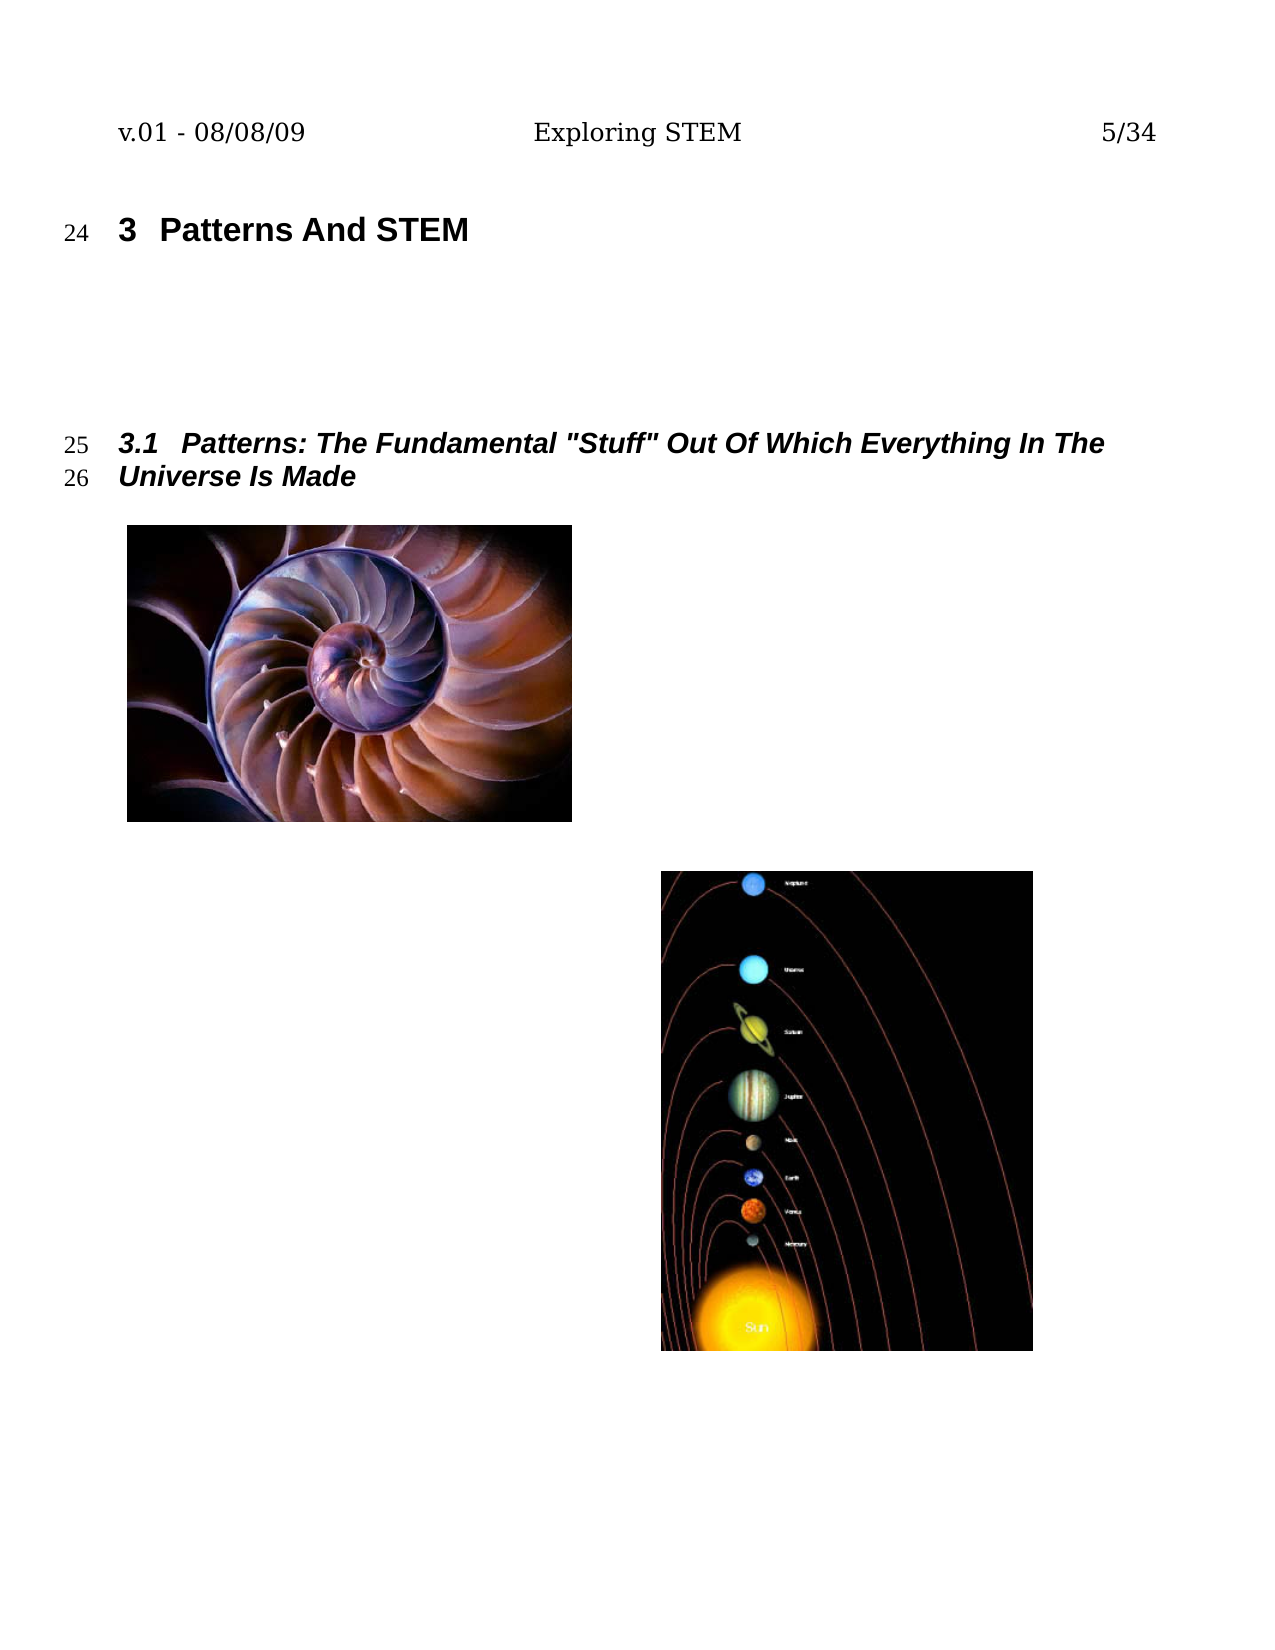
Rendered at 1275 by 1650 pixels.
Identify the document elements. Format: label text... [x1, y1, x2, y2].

picture [661, 871, 1033, 1351]
subtitle Patterns: The Fundamental "Stuff" Out Of Which Everything In The Universe Is Made [118, 426, 1157, 493]
subtitle Patterns And STEM [118, 210, 1157, 248]
picture [127, 525, 572, 822]
